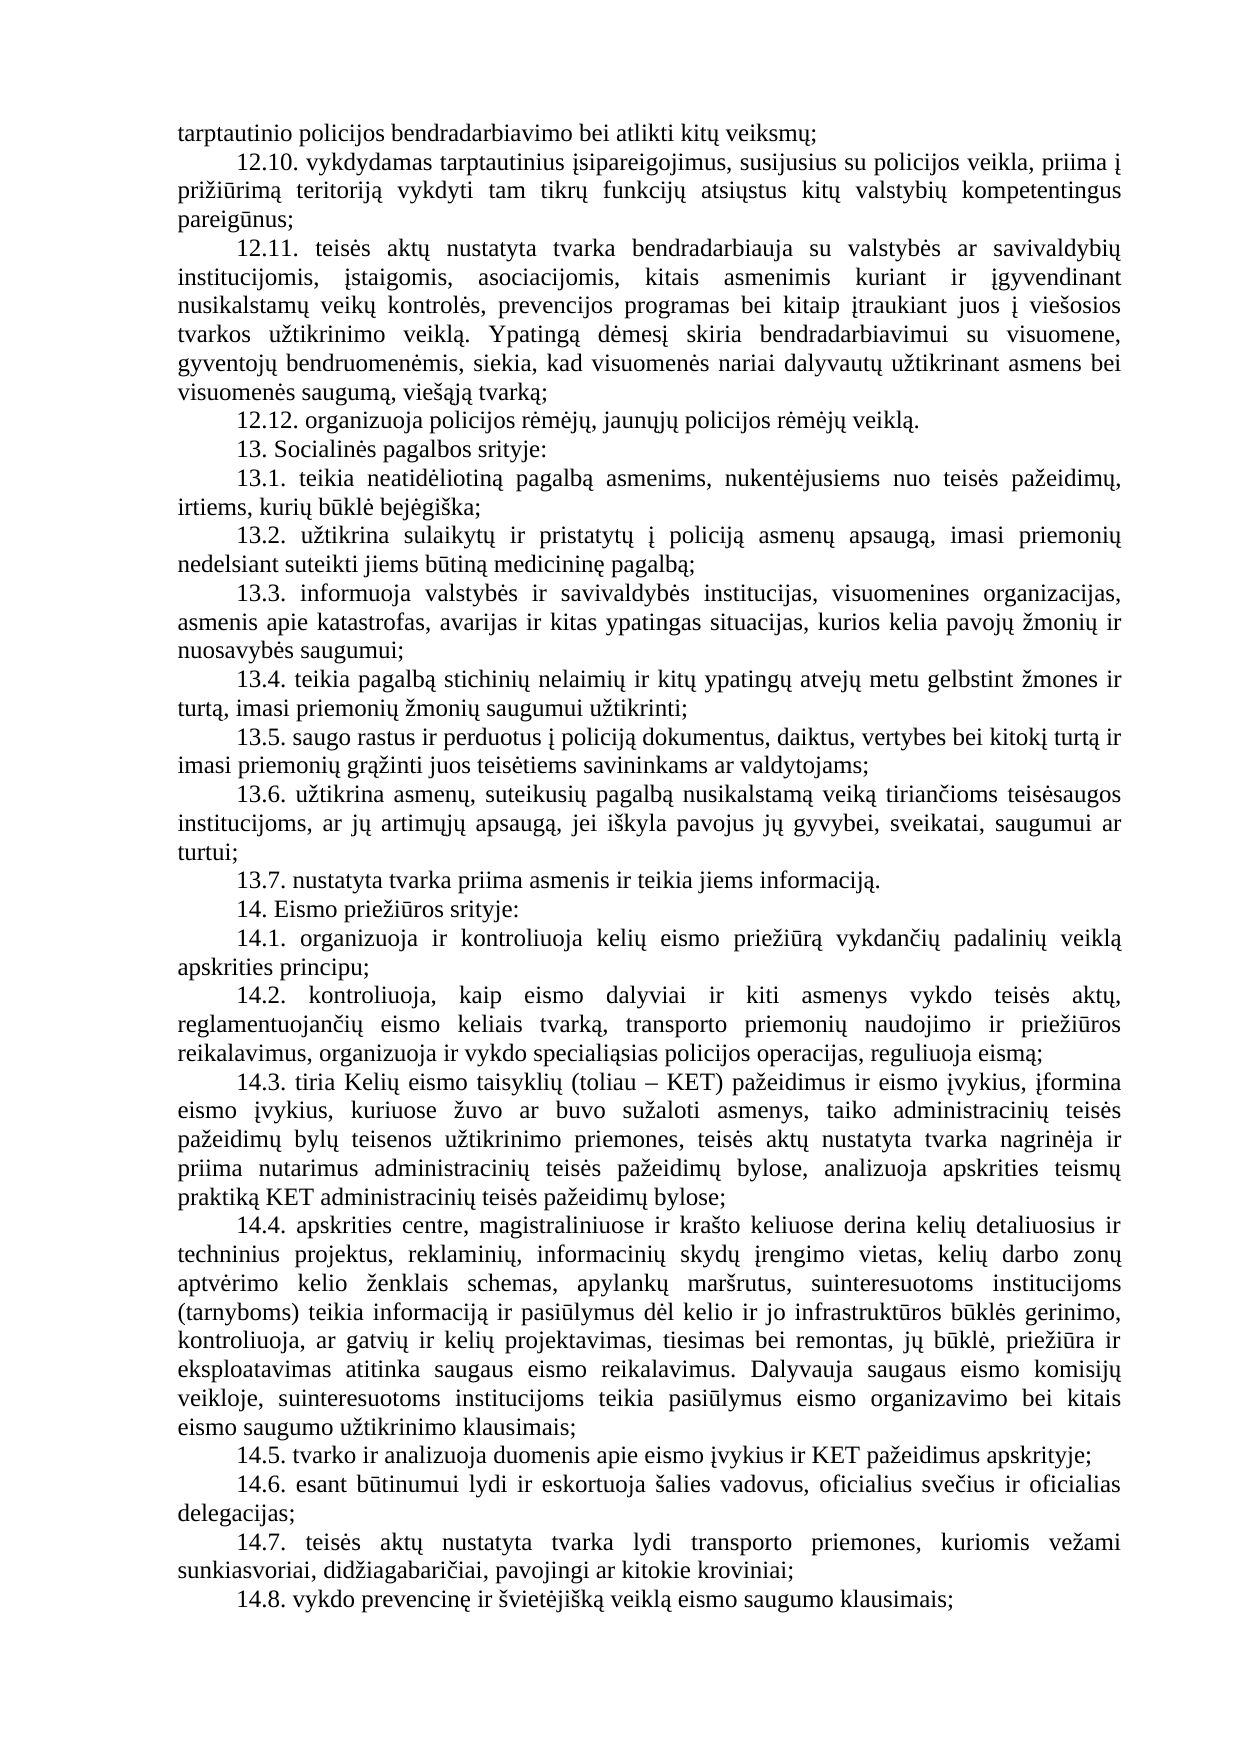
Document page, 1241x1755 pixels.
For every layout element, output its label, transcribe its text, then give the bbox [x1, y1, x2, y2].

text 13.3. informuoja valstybės ir savivaldybės institucijas, visuomenines organizacijas, asmenis apie katastrofas, avarijas ir kitas ypatingas situacijas, kurios kelia pavojų žmonių ir nuosavybės saugumui; [177, 578, 1122, 664]
text 13.6. užtikrina asmenų, suteikusių pagalbą nusikalstamą veiką tiriančioms teisėsaugos institucijoms, ar jų artimųjų apsaugą, jei iškyla pavojus jų gyvybei, sveikatai, saugumui ar turtui; [177, 779, 1122, 866]
text 14.6. esant būtinumui lydi ir eskortuoja šalies vadovus, oficialius svečius ir oficialias delegacijas; [177, 1469, 1122, 1527]
text 12.11. teisės aktų nustatyta tvarka bendradarbiauja su valstybės ar savivaldybių institucijomis, įstaigomis, asociacijomis, kitais asmenimis kuriant ir įgyvendinant nusikalstamų veikų kontrolės, prevencijos programas bei kitaip įtraukiant juos į viešosios tvarkos užtikrinimo veiklą. Ypatingą dėmesį skiria bendradarbiavimui su visuomene, gyventojų bendruomenėmis, siekia, kad visuomenės nariai dalyvautų užtikrinant asmens bei visuomenės saugumą, viešąją tvarką; [177, 233, 1122, 406]
text 14.8. vykdo prevencinę ir švietėjišką veiklą eismo saugumo klausimais; [177, 1584, 1122, 1613]
text 13.4. teikia pagalbą stichinių nelaimių ir kitų ypatingų atvejų metu gelbstint žmones ir turtą, imasi priemonių žmonių saugumui užtikrinti; [177, 664, 1122, 722]
text 12.10. vykdydamas tarptautinius įsipareigojimus, susijusius su policijos veikla, priima į prižiūrimą teritoriją vykdyti tam tikrų funkcijų atsiųstus kitų valstybių kompetentingus pareigūnus; [177, 147, 1122, 233]
text 12.12. organizuoja policijos rėmėjų, jaunųjų policijos rėmėjų veiklą. [177, 406, 1122, 434]
text 14.1. organizuoja ir kontroliuoja kelių eismo priežiūrą vykdančių padalinių veiklą apskrities principu; [177, 923, 1122, 981]
text 14.4. apskrities centre, magistraliniuose ir krašto keliuose derina kelių detaliuosius ir techninius projektus, reklaminių, informacinių skydų įrengimo vietas, kelių darbo zonų aptvėrimo kelio ženklais schemas, apylankų maršrutus, suinteresuotoms institucijoms (tarnyboms) teikia informaciją ir pasiūlymus dėl kelio ir jo infrastruktūros būklės gerinimo, kontroliuoja, ar gatvių ir kelių projektavimas, tiesimas bei remontas, jų būklė, priežiūra ir eksploatavimas atitinka saugaus eismo reikalavimus. Dalyvauja saugaus eismo komisijų veikloje, suinteresuotoms institucijoms teikia pasiūlymus eismo organizavimo bei kitais eismo saugumo užtikrinimo klausimais; [177, 1211, 1122, 1441]
text 13. Socialinės pagalbos srityje: [177, 434, 1122, 463]
text 14.2. kontroliuoja, kaip eismo dalyviai ir kiti asmenys vykdo teisės aktų, reglamentuojančių eismo keliais tvarką, transporto priemonių naudojimo ir priežiūros reikalavimus, organizuoja ir vykdo specialiąsias policijos operacijas, reguliuoja eismą; [177, 981, 1122, 1067]
text 13.1. teikia neatidėliotiną pagalbą asmenims, nukentėjusiems nuo teisės pažeidimų, irtiems, kurių būklė bejėgiška; [177, 463, 1122, 521]
text tarptautinio policijos bendradarbiavimo bei atlikti kitų veiksmų; [177, 118, 1122, 147]
text 14. Eismo priežiūros srityje: [177, 894, 1122, 923]
text 13.2. užtikrina sulaikytų ir pristatytų į policiją asmenų apsaugą, imasi priemonių nedelsiant suteikti jiems būtiną medicininę pagalbą; [177, 521, 1122, 578]
text 13.5. saugo rastus ir perduotus į policiją dokumentus, daiktus, vertybes bei kitokį turtą ir imasi priemonių grąžinti juos teisėtiems savininkams ar valdytojams; [177, 722, 1122, 779]
text 14.7. teisės aktų nustatyta tvarka lydi transporto priemones, kuriomis vežami sunkiasvoriai, didžiagabaričiai, pavojingi ar kitokie kroviniai; [177, 1527, 1122, 1584]
text 14.5. tvarko ir analizuoja duomenis apie eismo įvykius ir KET pažeidimus apskrityje; [177, 1441, 1122, 1469]
text 14.3. tiria Kelių eismo taisyklių (toliau – KET) pažeidimus ir eismo įvykius, įformina eismo įvykius, kuriuose žuvo ar buvo sužaloti asmenys, taiko administracinių teisės pažeidimų bylų teisenos užtikrinimo priemones, teisės aktų nustatyta tvarka nagrinėja ir priima nutarimus administracinių teisės pažeidimų bylose, analizuoja apskrities teismų praktiką KET administracinių teisės pažeidimų bylose; [177, 1067, 1122, 1211]
text 13.7. nustatyta tvarka priima asmenis ir teikia jiems informaciją. [177, 866, 1122, 894]
